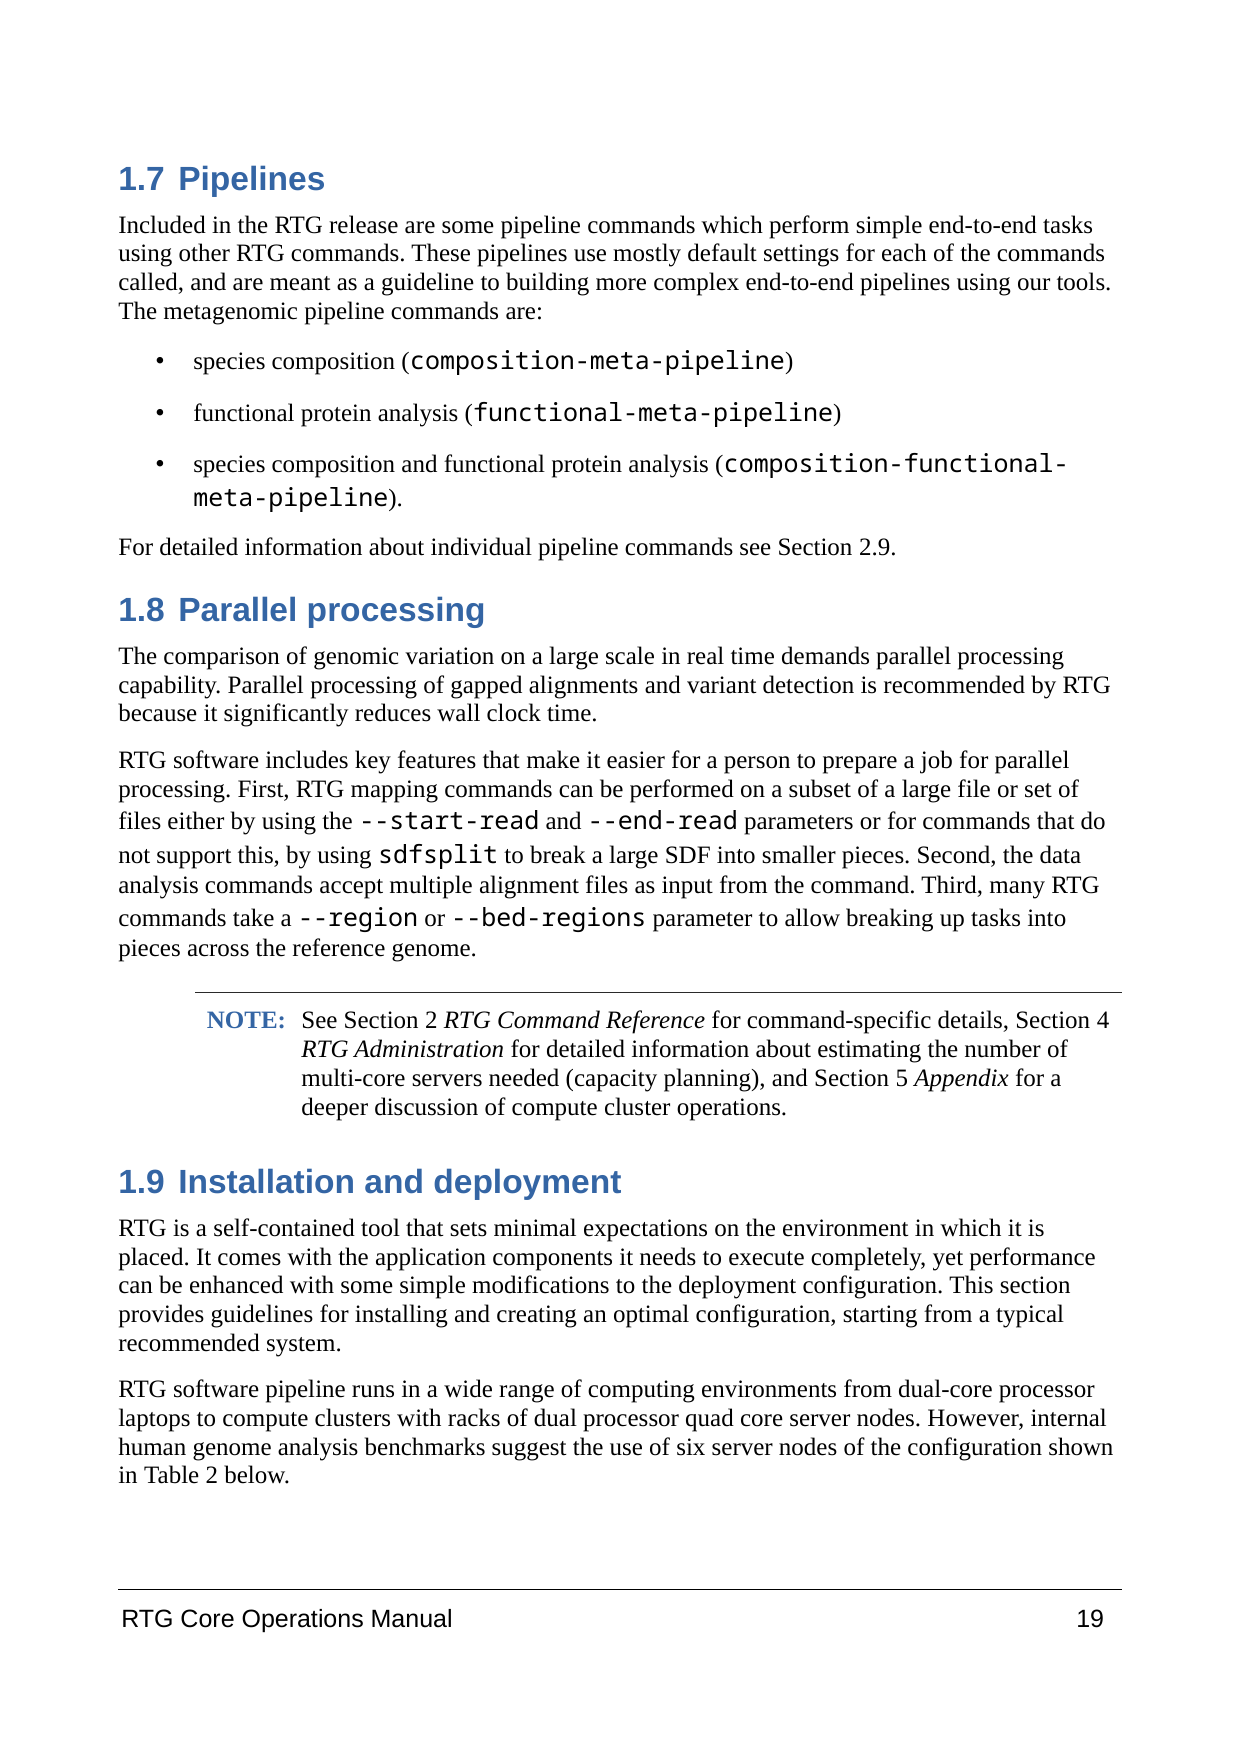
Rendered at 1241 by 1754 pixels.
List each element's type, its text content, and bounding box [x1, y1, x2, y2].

list functional protein analysis (functional-meta-pipeline) [156, 394, 1122, 428]
list species composition and functional protein analysis (composition-functional-meta-pipeline). [156, 446, 1122, 514]
text NOTE: See Section 2 RTG Command Reference for command-specific details, Section 4 RTG Administration for detailed information about estimating the number of multi-core servers needed (capacity planning), and Section 5 Appendix for a deeper discussion of compute cluster operations. [195, 994, 1122, 1132]
text RTG software includes key features that make it easier for a person to prepare a job for parallel processing. First, RTG mapping commands can be performed on a subset of a large file or set of files either by using the --start-read and --end-read parameters or for commands that do not support this, by using sdfsplit to break a large SDF into smaller pieces. Second, the data analysis commands accept multiple alignment files as input from the command. Third, many RTG commands take a --region or --bed-regions parameter to allow breaking up tasks into pieces across the reference genome. [118, 745, 1122, 962]
text For detailed information about individual pipeline commands see Section 2.9. [118, 532, 1122, 561]
text RTG is a self-contained tool that sets minimal expectations on the environment in which it is placed. It comes with the application components it needs to execute completely, yet performance can be enhanced with some simple modifications to the deployment configuration. This section provides guidelines for installing and creating an optimal configuration, starting from a typical recommended system. [118, 1213, 1122, 1357]
subtitle Pipelines [118, 159, 1122, 197]
subtitle Parallel processing [118, 590, 1122, 629]
text The comparison of genomic variation on a large scale in real time demands parallel processing capability. Parallel processing of gapped alignments and variant detection is recommended by RTG because it significantly reduces wall clock time. [118, 641, 1122, 727]
subtitle Installation and deployment [118, 1162, 1122, 1200]
text RTG software pipeline runs in a wide range of computing environments from dual-core processor laptops to compute clusters with racks of dual processor quad core server nodes. However, internal human genome analysis benchmarks suggest the use of six server nodes of the configuration shown in Table 2 below. [118, 1374, 1122, 1489]
list species composition (composition-meta-pipeline) [156, 342, 1122, 376]
text Included in the RTG release are some pipeline commands which perform simple end-to-end tasks using other RTG commands. These pipelines use mostly default settings for each of the commands called, and are meant as a guideline to building more complex end-to-end pipelines using our tools. The metagenomic pipeline commands are: [118, 210, 1122, 325]
